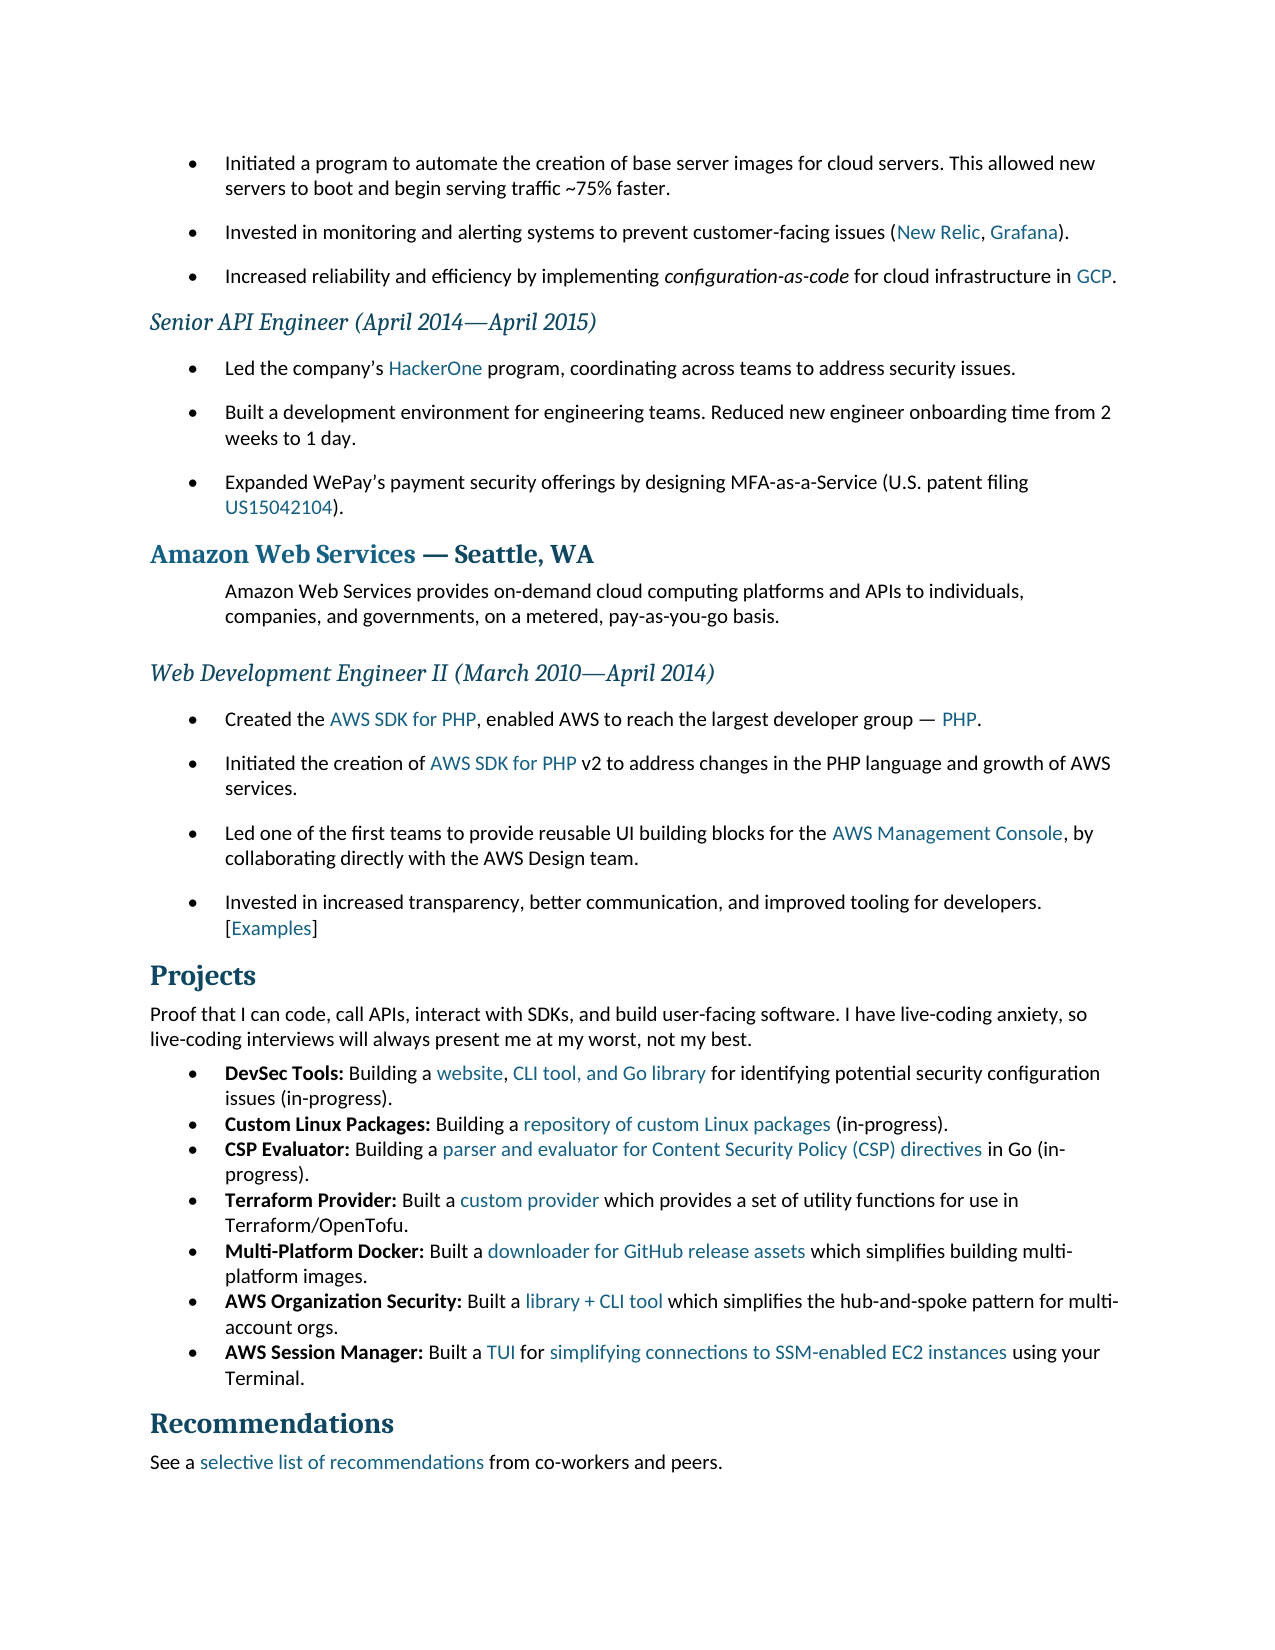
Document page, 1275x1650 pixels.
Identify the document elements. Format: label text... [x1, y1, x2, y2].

list Expanded WePay’s payment security offerings by designing MFA-as-a-Service (U.S. patent filing US15042104). [187, 469, 1125, 520]
list Led the company’s HackerOne program, coordinating across teams to address security issues. [187, 355, 1125, 381]
list Terraform Provider: Built a custom provider which provides a set of utility functions for use in Terraform/OpenTofu. [187, 1187, 1125, 1238]
subtitle Projects [150, 959, 1125, 992]
subtitle Amazon Web Services — Seattle, WA [150, 539, 1125, 570]
subtitle Web Development Engineer II (March 2010—April 2014) [150, 658, 1125, 687]
text See a selective list of recommendations from co-workers and peers. [150, 1449, 1125, 1474]
list Led one of the first teams to provide reusable UI building blocks for the AWS Management Console, by collaborating directly with the AWS Design team. [187, 820, 1125, 871]
list AWS Session Manager: Built a TUI for simplifying connections to SSM-enabled EC2 instances using your Terminal. [187, 1339, 1125, 1390]
subtitle Senior API Engineer (April 2014—April 2015) [150, 308, 1125, 337]
list Initiated the creation of AWS SDK for PHP v2 to address changes in the PHP language and growth of AWS services. [187, 750, 1125, 801]
list Custom Linux Packages: Building a repository of custom Linux packages (in-progress). [187, 1111, 1125, 1136]
list Increased reliability and efficiency by implementing configuration-as-code for cloud infrastructure in GCP. [187, 264, 1125, 289]
list Invested in monitoring and alerting systems to prevent customer-facing issues (New Relic, Grafana). [187, 219, 1125, 245]
text Amazon Web Services provides on-demand cloud computing platforms and APIs to individuals, companies, and governments, on a metered, pay-as-you-go basis. [225, 578, 1125, 629]
list Built a development environment for engineering teams. Reduced new engineer onboarding time from 2 weeks to 1 day. [187, 399, 1125, 450]
list DevSec Tools: Building a website, CLI tool, and Go library for identifying potential security configuration issues (in-progress). [187, 1060, 1125, 1111]
list Initiated a program to automate the creation of base server images for cloud servers. This allowed new servers to boot and begin serving traffic ~75% faster. [187, 150, 1125, 201]
subtitle Recommendations [150, 1407, 1125, 1441]
list CSP Evaluator: Building a parser and evaluator for Content Security Policy (CSP) directives in Go (in-progress). [187, 1136, 1125, 1187]
text Proof that I can code, call APIs, interact with SDKs, and build user-facing software. I have live-coding anxiety, so live-coding interviews will always present me at my worst, not my best. [150, 1001, 1125, 1052]
list Multi-Platform Docker: Built a downloader for GitHub release assets which simplifies building multi-platform images. [187, 1238, 1125, 1289]
list AWS Organization Security: Built a library + CLI tool which simplifies the hub-and-spoke pattern for multi-account orgs. [187, 1289, 1125, 1339]
list Invested in increased transparency, better communication, and improved tooling for developers. [Examples] [187, 889, 1125, 940]
list Created the AWS SDK for PHP, enabled AWS to reach the largest developer group — PHP. [187, 706, 1125, 731]
